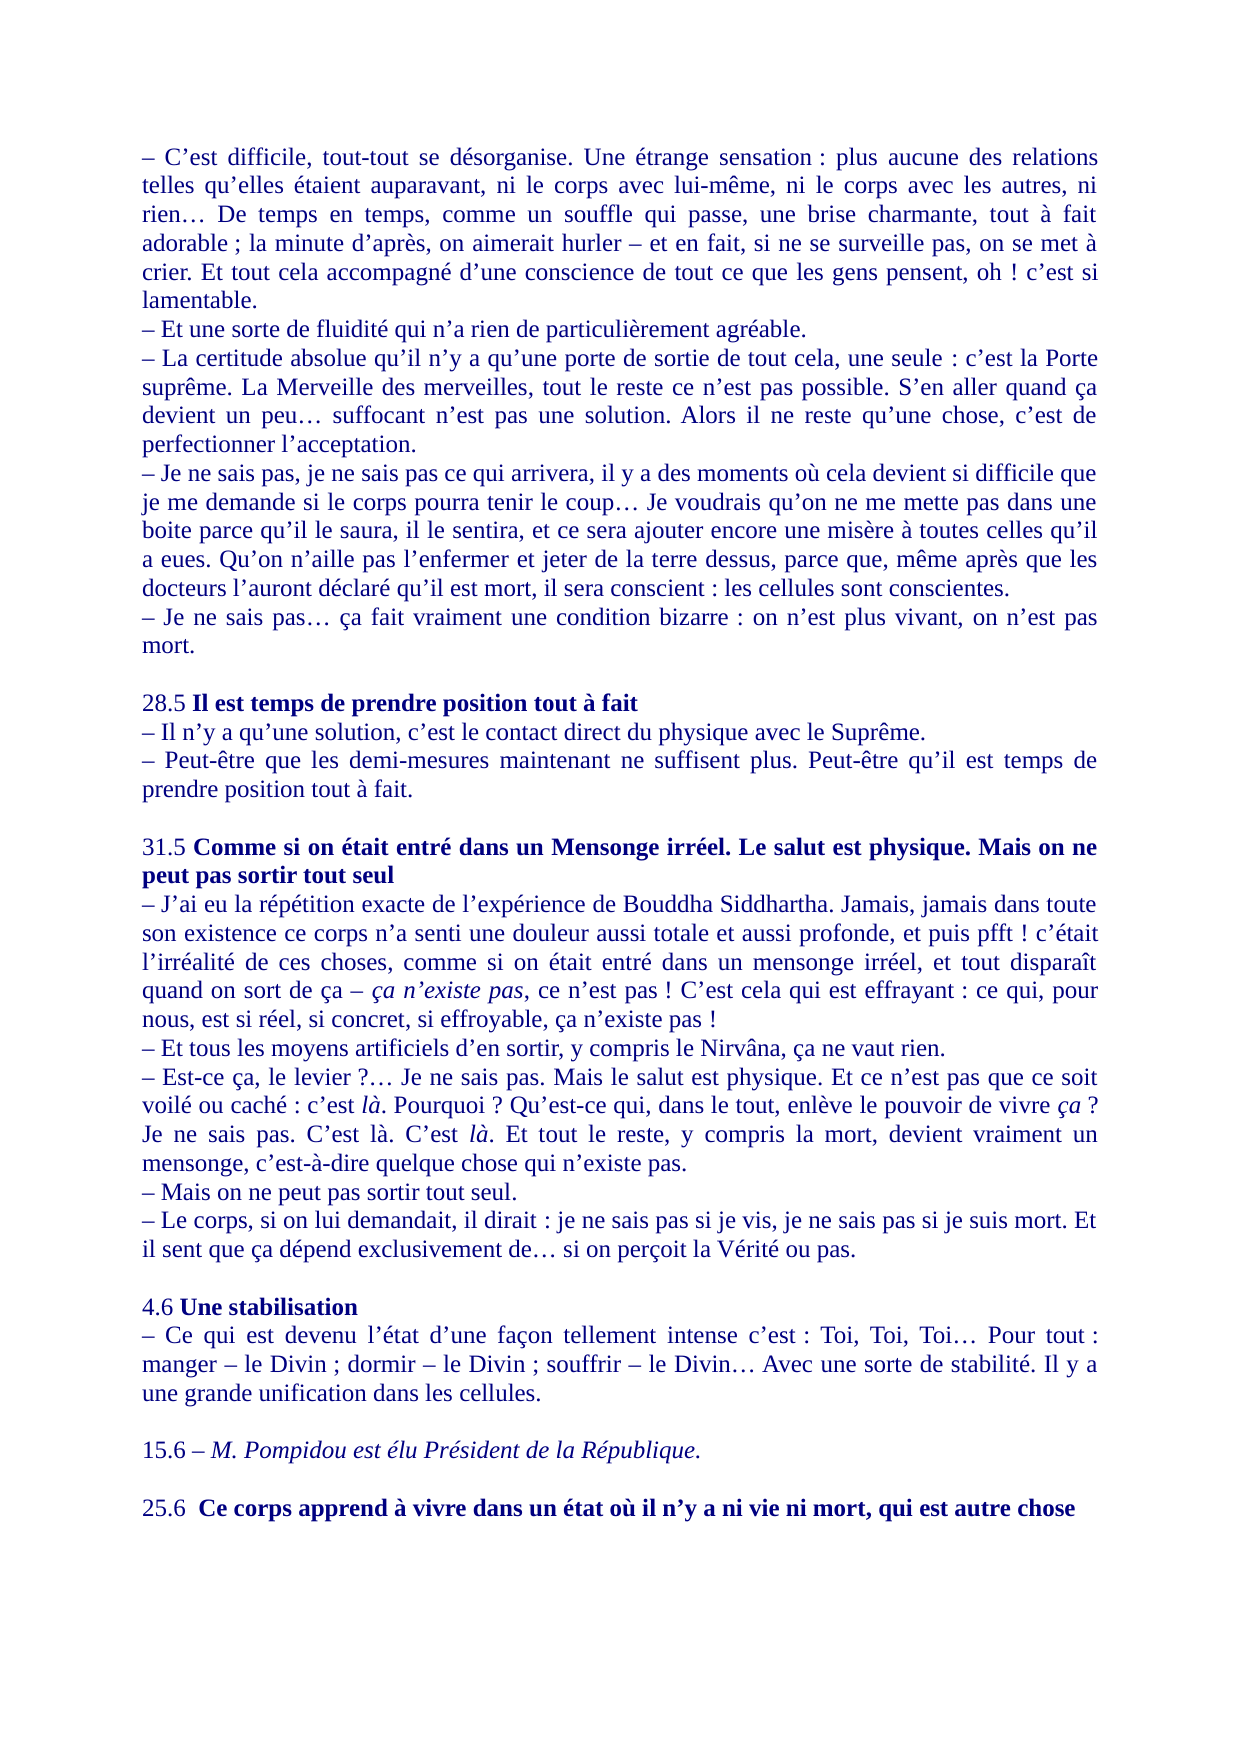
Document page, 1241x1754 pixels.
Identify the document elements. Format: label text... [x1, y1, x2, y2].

text – La certitude absolue qu’il n’y a qu’une porte de sortie de tout cela, une seule : c’est la Porte suprême. La Merveille des merveilles, tout le reste ce n’est pas possible. S’en aller quand ça devient un peu… suffocant n’est pas une solution. Alors il ne reste qu’une chose, c’est de perfectionner l’acceptation. [142, 343, 1098, 458]
text 4.6 Une stabilisation [142, 1292, 1098, 1321]
text – Le corps, si on lui demandait, il dirait : je ne sais pas si je vis, je ne sais pas si je suis mort. Et il sent que ça dépend exclusivement de… si on perçoit la Vérité ou pas. [142, 1206, 1098, 1263]
text – Il n’y a qu’une solution, c’est le contact direct du physique avec le Suprême. [142, 717, 1098, 746]
text – Et une sorte de fluidité qui n’a rien de particulièrement agréable. [142, 314, 1098, 343]
text 15.6 – M. Pompidou est élu Président de la République. [142, 1436, 1098, 1464]
text – J’ai eu la répétition exacte de l’expérience de Bouddha Siddhartha. Jamais, jamais dans toute son existence ce corps n’a senti une douleur aussi totale et aussi profonde, et puis pfft ! c’était l’irréalité de ces choses, comme si on était entré dans un mensonge irréel, et tout disparaît quand on sort de ça – ça n’existe pas, ce n’est pas ! C’est cela qui est effrayant : ce qui, pour nous, est si réel, si concret, si effroyable, ça n’existe pas ! [142, 889, 1098, 1033]
text – Je ne sais pas, je ne sais pas ce qui arrivera, il y a des moments où cela devient si difficile que je me demande si le corps pourra tenir le coup… Je voudrais qu’on ne me mette pas dans une boite parce qu’il le saura, il le sentira, et ce sera ajouter encore une misère à toutes celles qu’il a eues. Qu’on n’aille pas l’enfermer et jeter de la terre dessus, parce que, même après que les docteurs l’auront déclaré qu’il est mort, il sera conscient : les cellules sont conscientes. [142, 458, 1098, 602]
text – Ce qui est devenu l’état d’une façon tellement intense c’est : Toi, Toi, Toi… Pour tout : manger – le Divin ; dormir – le Divin ; souffrir – le Divin… Avec une sorte de stabilité. Il y a une grande unification dans les cellules. [142, 1321, 1098, 1407]
text 28.5 Il est temps de prendre position tout à fait [142, 688, 1098, 717]
text – Peut-être que les demi-mesures maintenant ne suffisent plus. Peut-être qu’il est temps de prendre position tout à fait. [142, 746, 1098, 803]
text 31.5 Comme si on était entré dans un Mensonge irréel. Le salut est physique. Mais on ne peut pas sortir tout seul [142, 832, 1098, 889]
text – Et tous les moyens artificiels d’en sortir, y compris le Nirvâna, ça ne vaut rien. [142, 1033, 1098, 1062]
text 25.6 Ce corps apprend à vivre dans un état où il n’y a ni vie ni mort, qui est autre chose [142, 1493, 1098, 1522]
text – Est-ce ça, le levier ?… Je ne sais pas. Mais le salut est physique. Et ce n’est pas que ce soit voilé ou caché : c’est là. Pourquoi ? Qu’est-ce qui, dans le tout, enlève le pouvoir de vivre ça ? Je ne sais pas. C’est là. C’est là. Et tout le reste, y compris la mort, devient vraiment un mensonge, c’est-à-dire quelque chose qui n’existe pas. [142, 1062, 1098, 1177]
text – C’est difficile, tout-tout se désorganise. Une étrange sensation : plus aucune des relations telles qu’elles étaient auparavant, ni le corps avec lui-même, ni le corps avec les autres, ni rien… De temps en temps, comme un souffle qui passe, une brise charmante, tout à fait adorable ; la minute d’après, on aimerait hurler – et en fait, si ne se surveille pas, on se met à crier. Et tout cela accompagné d’une conscience de tout ce que les gens pensent, oh ! c’est si lamentable. [142, 142, 1098, 314]
text – Je ne sais pas… ça fait vraiment une condition bizarre : on n’est plus vivant, on n’est pas mort. [142, 602, 1098, 659]
text – Mais on ne peut pas sortir tout seul. [142, 1177, 1098, 1206]
